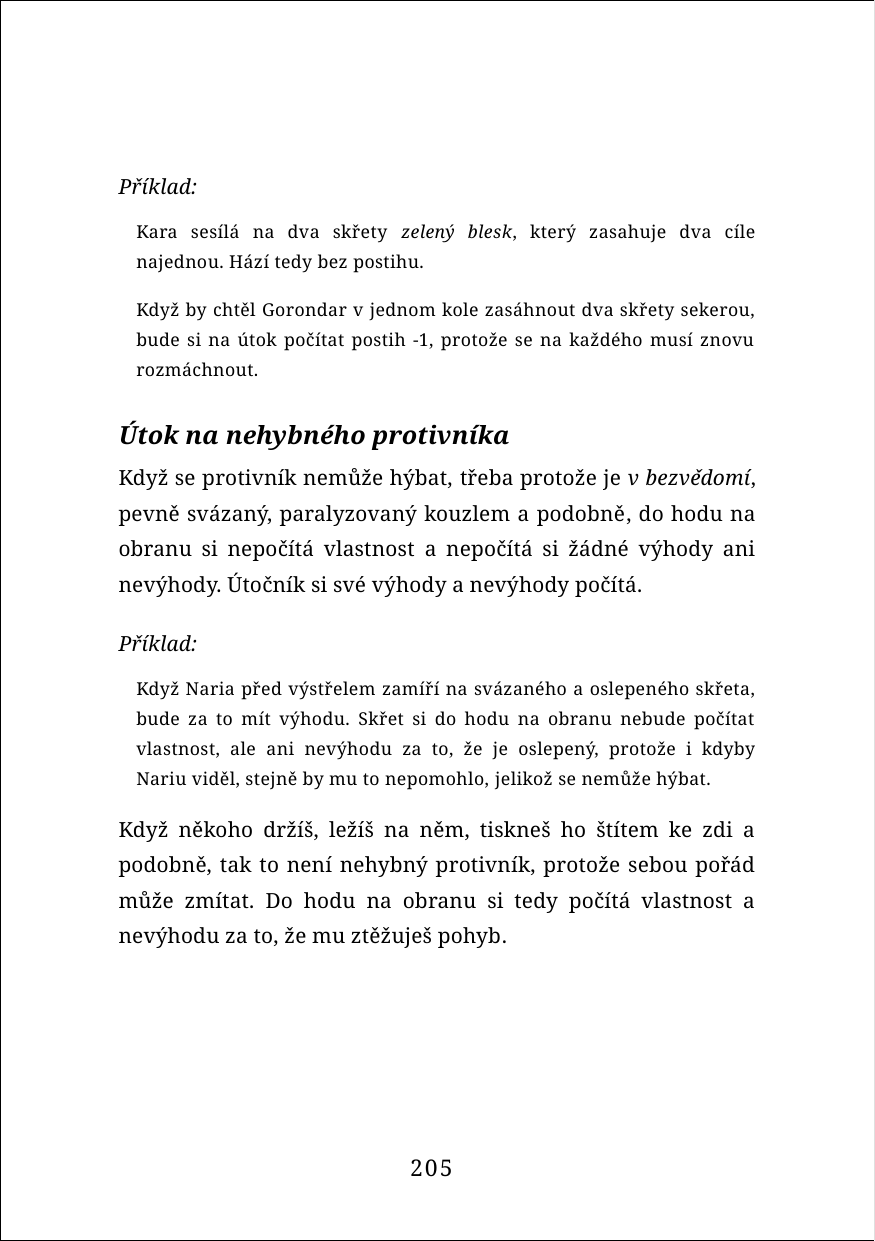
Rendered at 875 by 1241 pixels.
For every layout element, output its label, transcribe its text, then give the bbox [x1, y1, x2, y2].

text Když by chtěl Gorondar v jednom kole zasáhnout dva skřety sekerou, bude si na útok počítat postih -1, protože se na každého musí znovu rozmáchnout. [136, 297, 756, 382]
text Příklad: [118, 172, 756, 200]
text Když se protivník nemůže hýbat, třeba protože je v bezvědomí, pevně svázaný, paralyzovaný kouzlem a podobně, do hodu na obranu si nepočítá vlastnost a nepočítá si žádné výhody ani nevýhody. Útočník si své výhody a nevýhody počítá. [118, 463, 756, 598]
text Když někoho držíš, ležíš na něm, tiskneš ho štítem ke zdi a podobně, tak to není nehybný protivník, protože sebou pořád může zmítat. Do hodu na obranu si tedy počítá vlastnost a nevýhodu za to, že mu ztěžuješ pohyb. [118, 815, 756, 950]
subtitle Útok na nehybného protivníka [118, 417, 756, 451]
text Příklad: [118, 629, 756, 657]
text Kara sesílá na dva skřety zelený blesk, který zasahuje dva cíle najednou. Hází tedy bez postihu. [136, 219, 756, 273]
text Když Naria před výstřelem zamíří na svázaného a oslepeného skřeta, bude za to mít výhodu. Skřet si do hodu na obranu nebude počítat vlastnost, ale ani nevýhodu za to, že je oslepený, protože i kdyby Nariu viděl, stejně by mu to nepomohlo, jelikož se nemůže hýbat. [136, 676, 756, 791]
